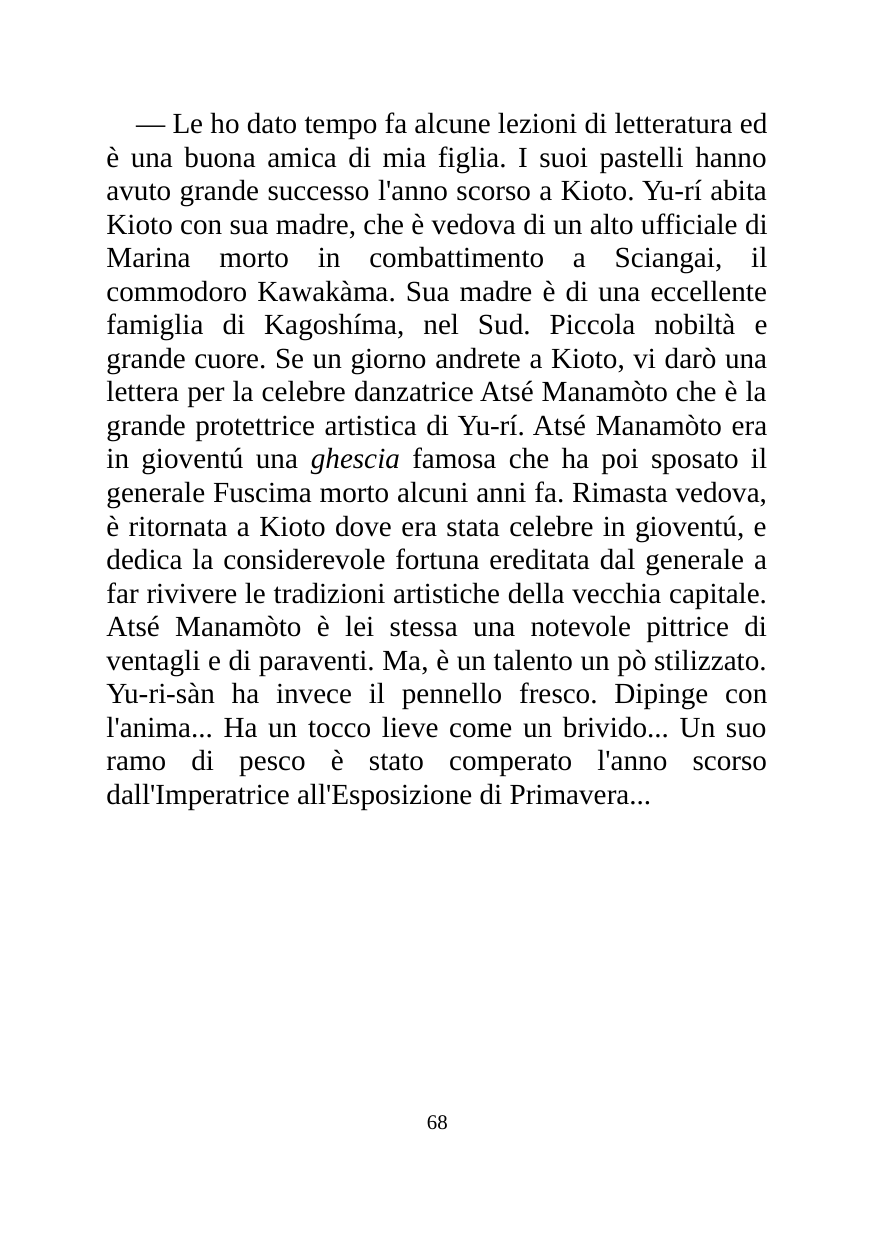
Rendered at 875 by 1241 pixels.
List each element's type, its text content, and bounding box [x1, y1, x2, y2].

text — Le ho dato tempo fa alcune lezioni di letteratura ed è una buona amica di mia figlia. I suoi pastelli hanno avuto grande successo l'anno scorso a Kioto. Yu-rí abita Kioto con sua madre, che è vedova di un alto ufficiale di Marina morto in combattimento a Sciangai, il commodoro Kawakàma. Sua madre è di una eccellente famiglia di Kagoshíma, nel Sud. Piccola nobiltà e grande cuore. Se un giorno andrete a Kioto, vi darò una lettera per la celebre danzatrice Atsé Manamòto che è la grande protettrice artistica di Yu-rí. Atsé Manamòto era in gioventú una ghescia famosa che ha poi sposato il generale Fuscima morto alcuni anni fa. Rimasta vedova, è ritornata a Kioto dove era stata celebre in gioventú, e dedica la considerevole fortuna ereditata dal generale a far rivivere le tradizioni artistiche della vecchia capitale. Atsé Manamòto è lei stessa una notevole pittrice di ventagli e di paraventi. Ma, è un talento un pò stilizzato. Yu-ri-sàn ha invece il pennello fresco. Dipinge con l'anima... Ha un tocco lieve come un brivido... Un suo ramo di pesco è stato comperato l'anno scorso dall'Imperatrice all'Esposizione di Primavera... [106, 106, 768, 811]
